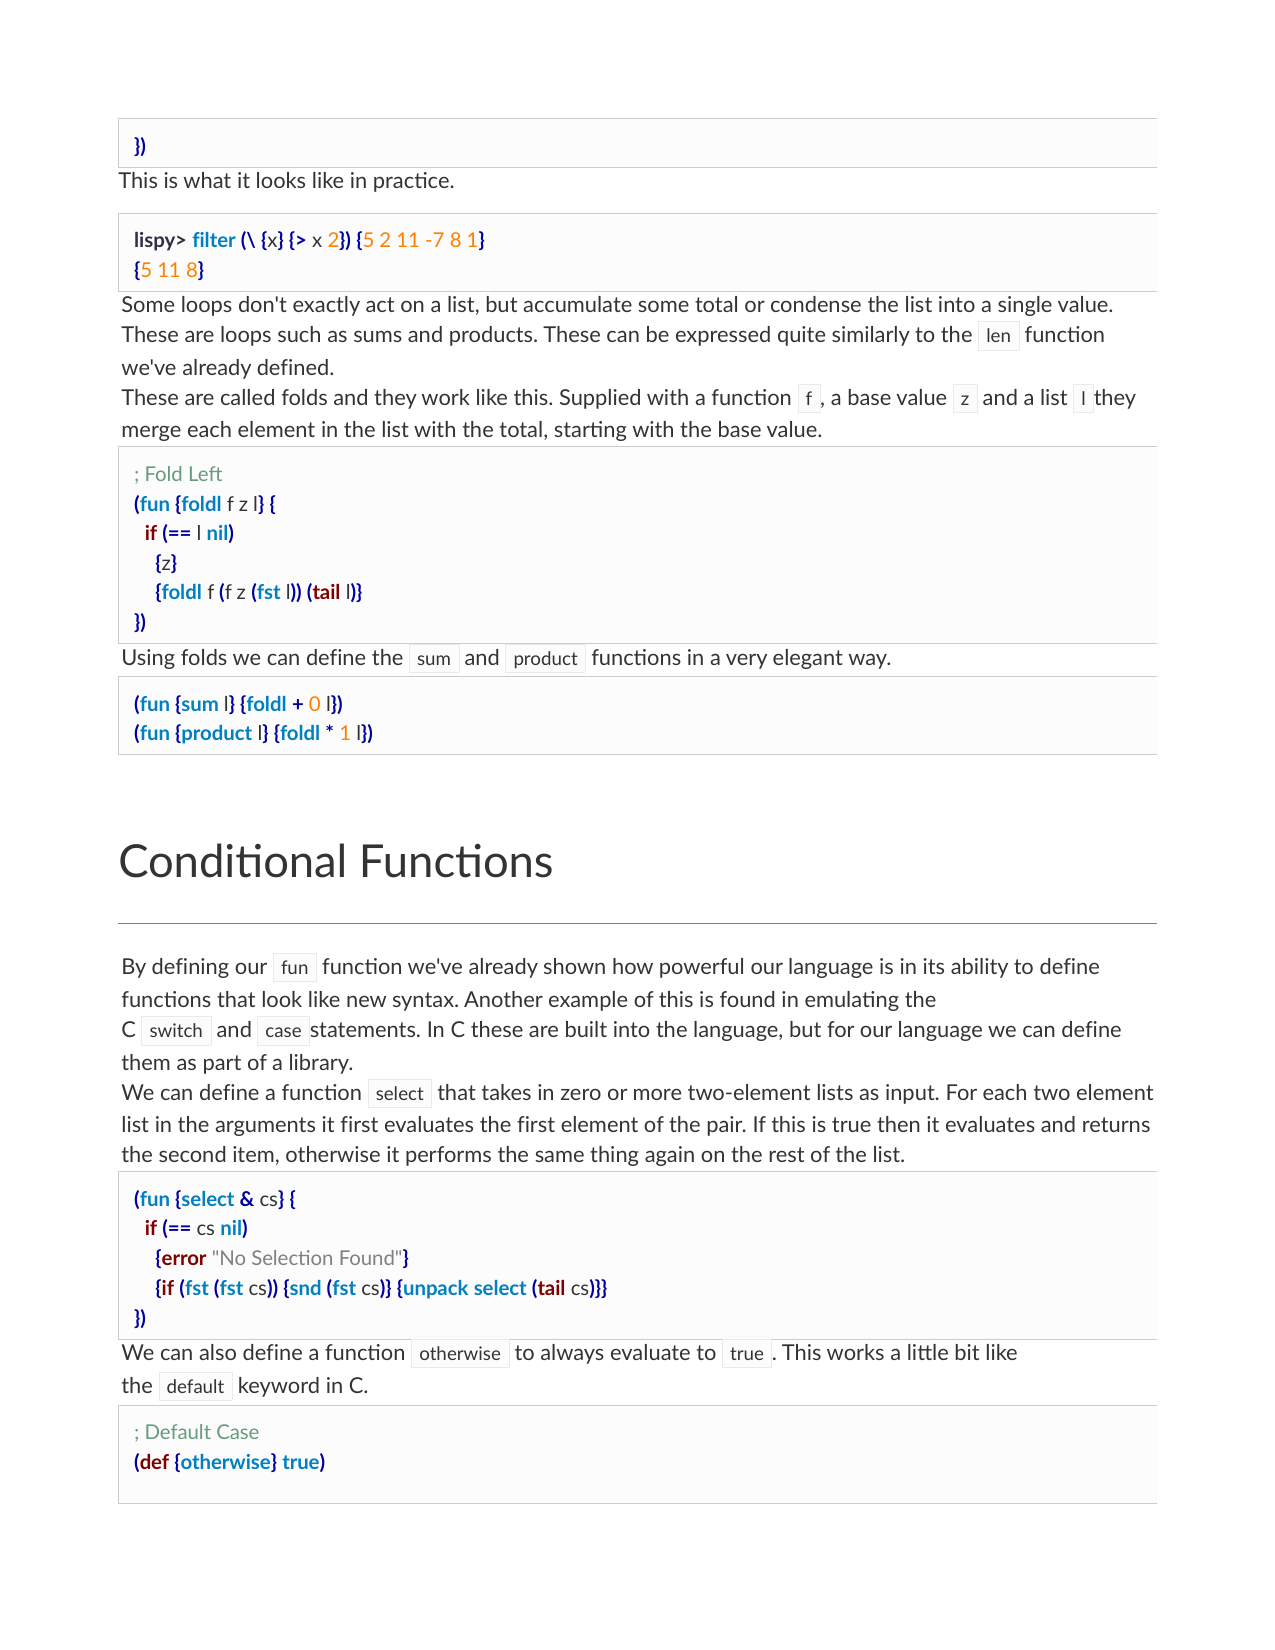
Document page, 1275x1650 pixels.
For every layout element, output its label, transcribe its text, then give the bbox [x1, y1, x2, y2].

text (fun {select & cs} { [119, 1172, 1157, 1201]
subtitle Conditional Functions [118, 833, 1157, 887]
text product [506, 645, 585, 672]
text (def {otherwise} true) [119, 1434, 1157, 1464]
text if (== cs nil) [119, 1201, 1157, 1231]
text and [460, 644, 505, 672]
text ; Fold Left [119, 447, 1157, 476]
text lispy> filter (\ {x} {> x 2}) {5 2 11 -7 8 1} [119, 214, 1157, 242]
text }) [119, 1290, 1157, 1339]
text We can define a function select that takes in zero or more two-element lists as input. For each two element list in the arguments it first evaluates the first element of the pair. If this is true then it evaluates and returns the second item, otherwise it performs the same thing again on the rest of the list. [121, 1079, 1154, 1168]
text if (== l nil) [119, 506, 1157, 535]
text {error "No Selection Found"} [119, 1231, 1157, 1261]
text sum [410, 645, 459, 672]
text By defining our fun function we've already shown how powerful our language is in its ability to define functions that look like new syntax. Another example of this is found in emulating the C switch and casestatements. In C these are built into the language, but for our language we can define them as part of a library. [121, 953, 1154, 1075]
text }) [119, 119, 1157, 167]
text We can also define a function otherwise to always evaluate to true. This works a little bit like the default keyword in C. [121, 1340, 1154, 1400]
text ; Default Case [119, 1406, 1157, 1434]
text These are called folds and they work like this. Supplied with a function f, a base value z and a list lthey merge each element in the list with the total, starting with the base value. [121, 384, 1154, 442]
text {z} [119, 535, 1157, 565]
text {if (fst (fst cs)) {snd (fst cs)} {unpack select (tail cs)}} [119, 1261, 1157, 1290]
text Some loops don't exactly act on a list, but accumulate some total or condense the list into a single value. These are loops such as sums and products. These can be expressed quite similarly to the len function we've already defined. [121, 292, 1154, 380]
text (fun {sum l} {foldl + 0 l}) [119, 677, 1157, 706]
text Using folds we can define the [121, 644, 409, 672]
text {5 11 8} [119, 242, 1157, 291]
text (fun {product l} {foldl * 1 l}) [119, 706, 1157, 754]
text This is what it looks like in practice. [118, 168, 1157, 193]
text (fun {foldl f z l} { [119, 476, 1157, 506]
text }) [119, 595, 1157, 643]
text functions in a very elegant way. [586, 644, 1154, 672]
text {foldl f (f z (fst l)) (tail l)} [119, 565, 1157, 595]
